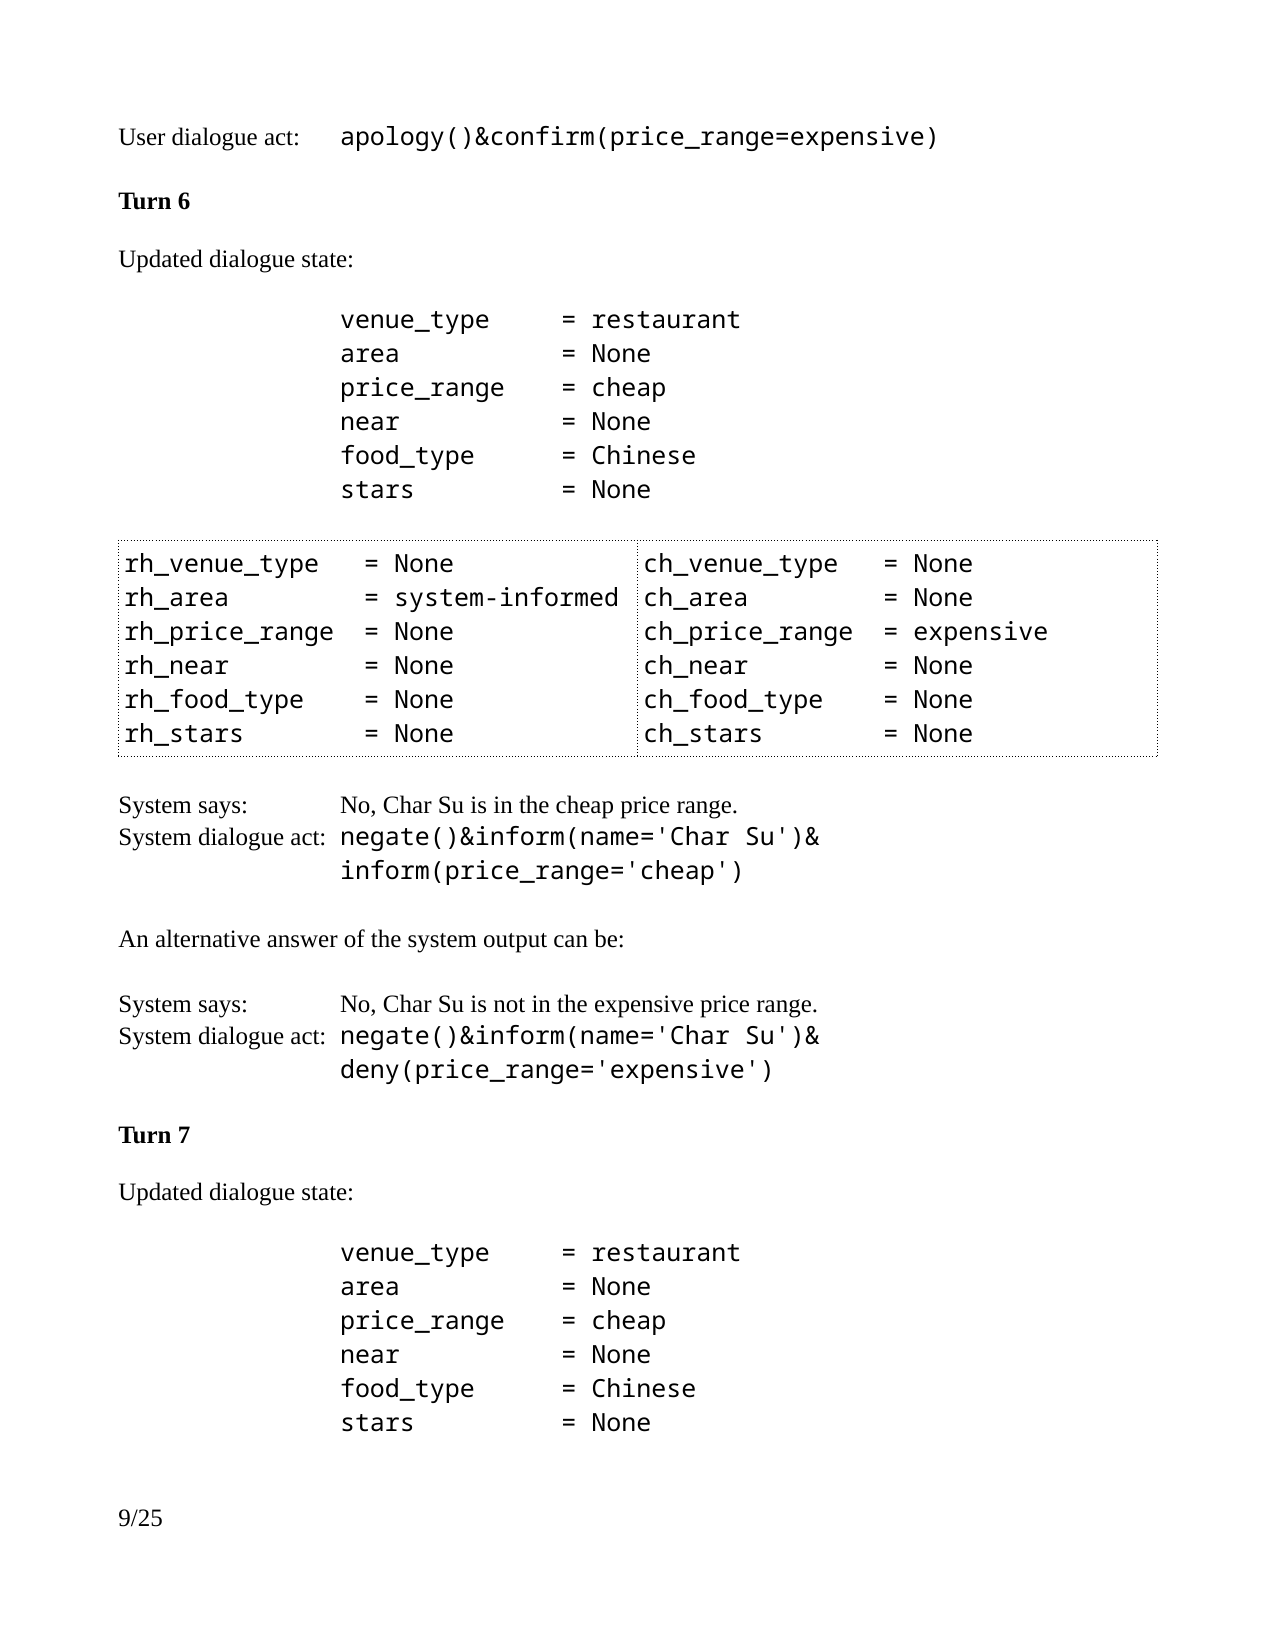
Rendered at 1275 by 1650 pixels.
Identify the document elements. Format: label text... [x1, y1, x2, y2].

text User dialogue act: apology()&confirm(price_range=expensive) [118, 118, 1157, 152]
text near = None [118, 1337, 1157, 1371]
text System dialogue act: negate()&inform(name='Char Su')& [118, 818, 1157, 853]
text inform(price_range='cheap') [118, 853, 1157, 887]
text Updated dialogue state: [118, 1177, 1157, 1206]
text area = None [118, 1269, 1157, 1303]
text deny(price_range='expensive') [118, 1052, 1157, 1086]
text System says: No, Char Su is not in the expensive price range. [118, 989, 1157, 1018]
text food_type = Chinese [118, 437, 1157, 472]
text Turn 7 [118, 1120, 1157, 1148]
text Turn 6 [118, 186, 1157, 215]
table_header rh_venue_type = None rh_area = system-informed rh_price_range = None rh_near = None rh_food_type = None rh_stars = None [118, 540, 637, 756]
text venue_type = restaurant [118, 1235, 1157, 1269]
text venue_type = restaurant [118, 301, 1157, 335]
text Updated dialogue state: [118, 244, 1157, 272]
text near = None [118, 403, 1157, 437]
text System says: No, Char Su is in the cheap price range. [118, 790, 1157, 818]
text price_range = cheap [118, 369, 1157, 403]
text An alternative answer of the system output can be: [118, 921, 1157, 955]
table_header ch_venue_type = None ch_area = None ch_price_range = expensive ch_near = None ch_food_type = None ch_stars = None [638, 540, 1157, 756]
text stars = None [118, 1405, 1157, 1439]
text price_range = cheap [118, 1303, 1157, 1337]
text stars = None [118, 472, 1157, 506]
text System dialogue act: negate()&inform(name='Char Su')& [118, 1018, 1157, 1052]
text area = None [118, 335, 1157, 369]
text food_type = Chinese [118, 1371, 1157, 1405]
